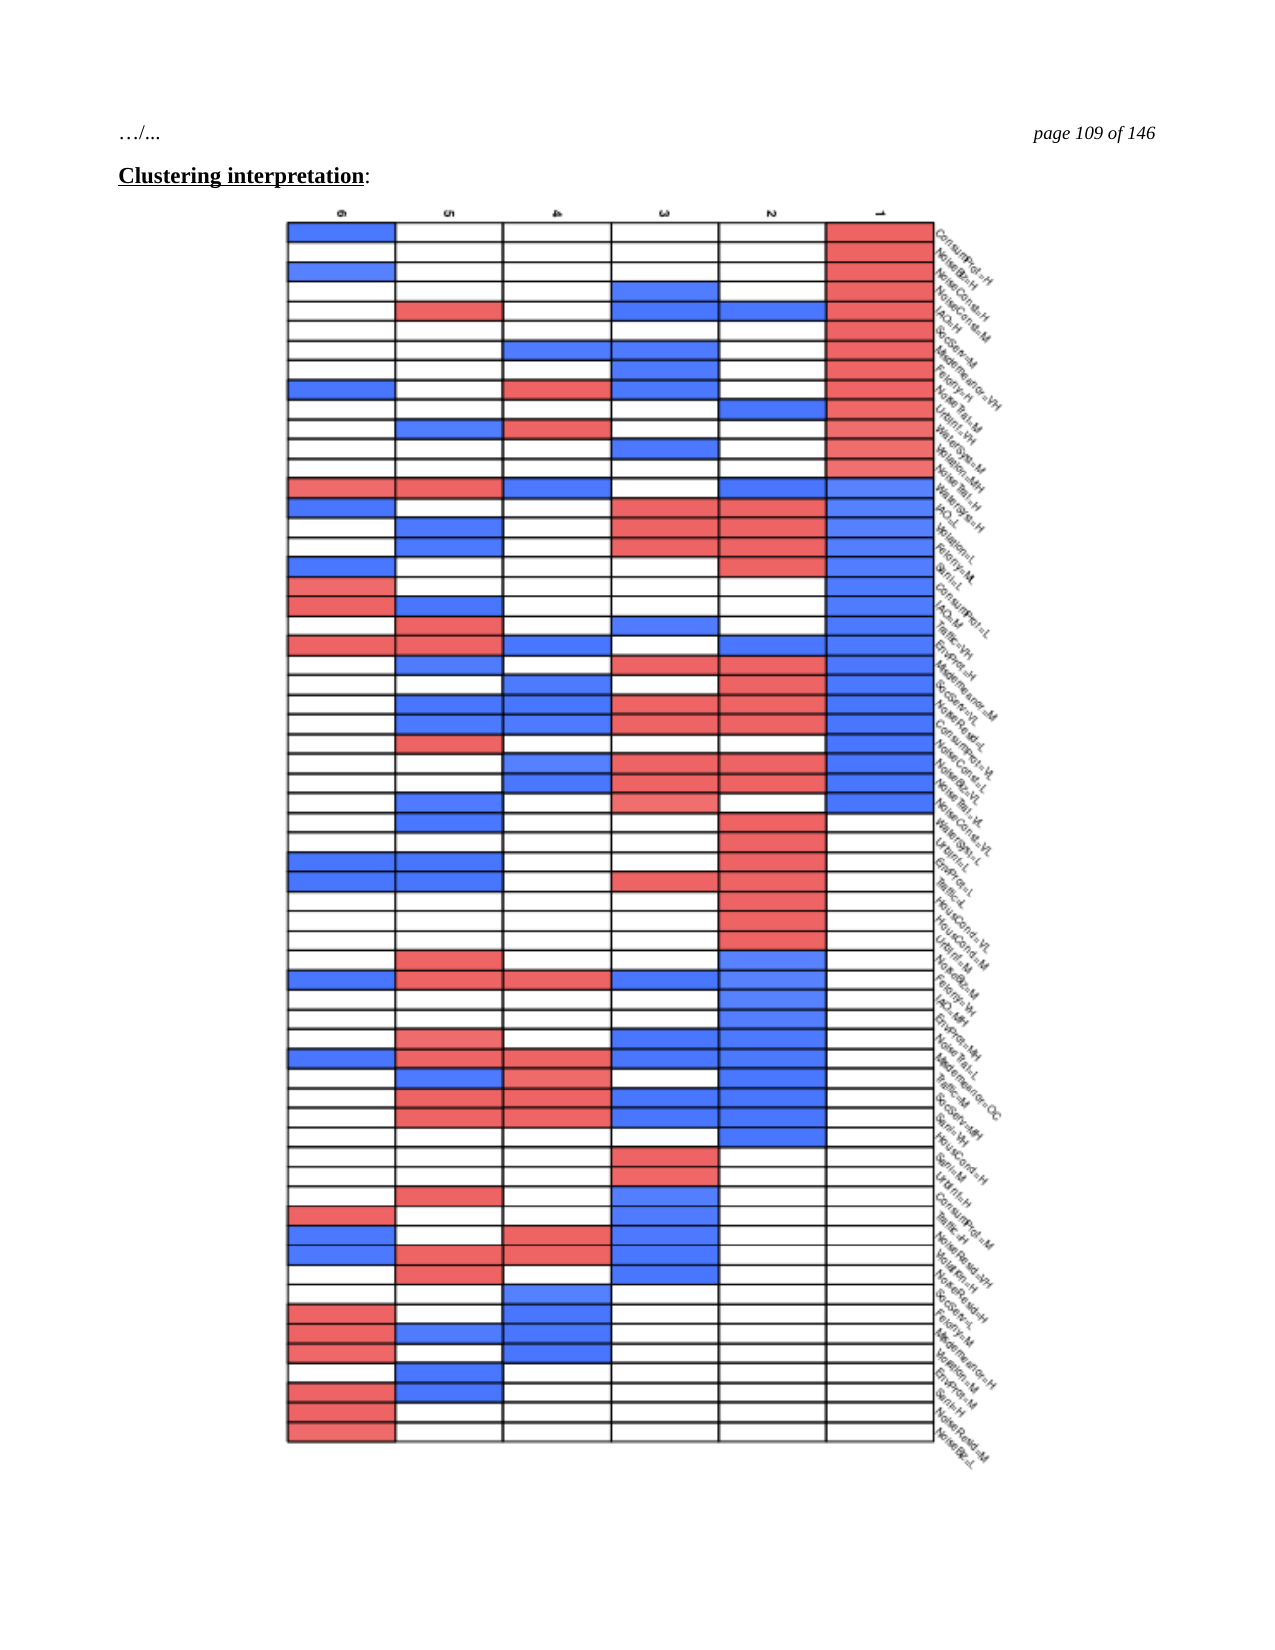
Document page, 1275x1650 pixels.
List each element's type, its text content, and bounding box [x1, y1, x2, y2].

text Clustering interpretation: [118, 162, 1157, 188]
picture [266, 203, 1009, 1477]
